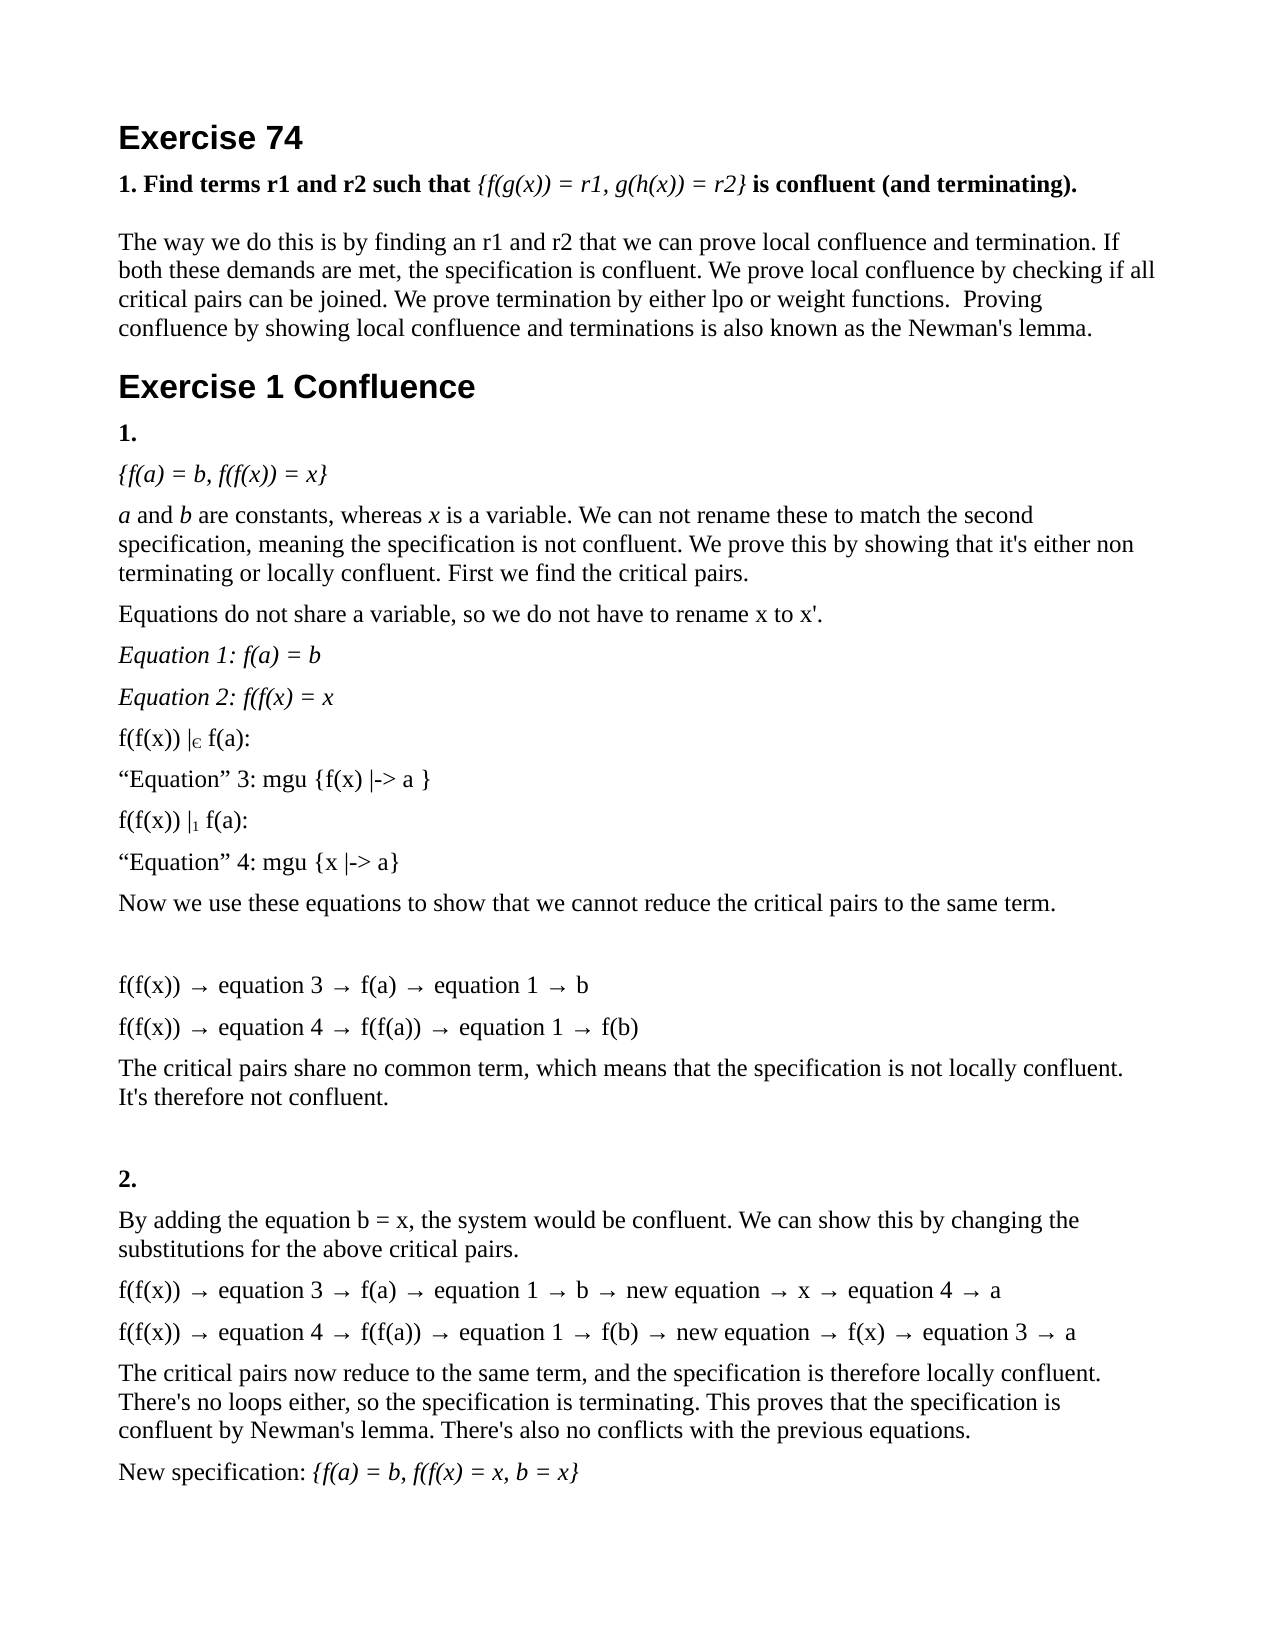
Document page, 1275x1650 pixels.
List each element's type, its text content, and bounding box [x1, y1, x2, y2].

text 2. [118, 1164, 1157, 1193]
text f(f(x)) → equation 4 → f(f(a)) → equation 1 → f(b) [118, 1012, 1157, 1040]
text f(f(x)) → equation 4 → f(f(a)) → equation 1 → f(b) → new equation → f(x) → equation 3 → a [118, 1317, 1157, 1345]
text a and b are constants, whereas x is a variable. We can not rename these to match the second specification, meaning the specification is not confluent. We prove this by showing that it's either non terminating or locally confluent. First we find the critical pairs. [118, 500, 1157, 587]
text f(f(x)) → equation 3 → f(a) → equation 1 → b [118, 970, 1157, 999]
text Equation 1: f(a) = b [118, 640, 1157, 669]
text Equations do not share a variable, so we do not have to rename x to x'. [118, 599, 1157, 628]
text f(f(x)) → equation 3 → f(a) → equation 1 → b → new equation → x → equation 4 → a [118, 1275, 1157, 1304]
text “Equation” 3: mgu {f(x) |-> a } [118, 764, 1157, 793]
text f(f(x)) |1 f(a): [118, 805, 1157, 834]
text By adding the equation b = x, the system would be confluent. We can show this by changing the substitutions for the above critical pairs. [118, 1205, 1157, 1263]
text The way we do this is by finding an r1 and r2 that we can prove local confluence and termination. If both these demands are met, the specification is confluent. We prove local confluence by checking if all critical pairs can be joined. We prove termination by either lpo or weight functions. Proving confluence by showing local confluence and terminations is also known as the Newman's lemma. [118, 227, 1157, 342]
text 1. Find terms r1 and r2 such that {f(g(x)) = r1, g(h(x)) = r2} is confluent (and terminating). [118, 169, 1157, 198]
subtitle Exercise 1 Confluence [118, 367, 1157, 405]
text The critical pairs share no common term, which means that the specification is not locally confluent. It's therefore not confluent. [118, 1053, 1157, 1110]
text Equation 2: f(f(x) = x [118, 682, 1157, 710]
text New specification: {f(a) = b, f(f(x) = x, b = x} [118, 1457, 1157, 1485]
text 1. [118, 418, 1157, 447]
text The critical pairs now reduce to the same term, and the specification is therefore locally confluent. There's no loops either, so the specification is terminating. This proves that the specification is confluent by Newman's lemma. There's also no conflicts with the previous equations. [118, 1358, 1157, 1444]
subtitle Exercise 74 [118, 118, 1157, 157]
text Now we use these equations to show that we cannot reduce the critical pairs to the same term. [118, 888, 1157, 917]
text f(f(x)) |Є f(a): [118, 723, 1157, 752]
text {f(a) = b, f(f(x)) = x} [118, 459, 1157, 488]
text “Equation” 4: mgu {x |-> a} [118, 847, 1157, 875]
